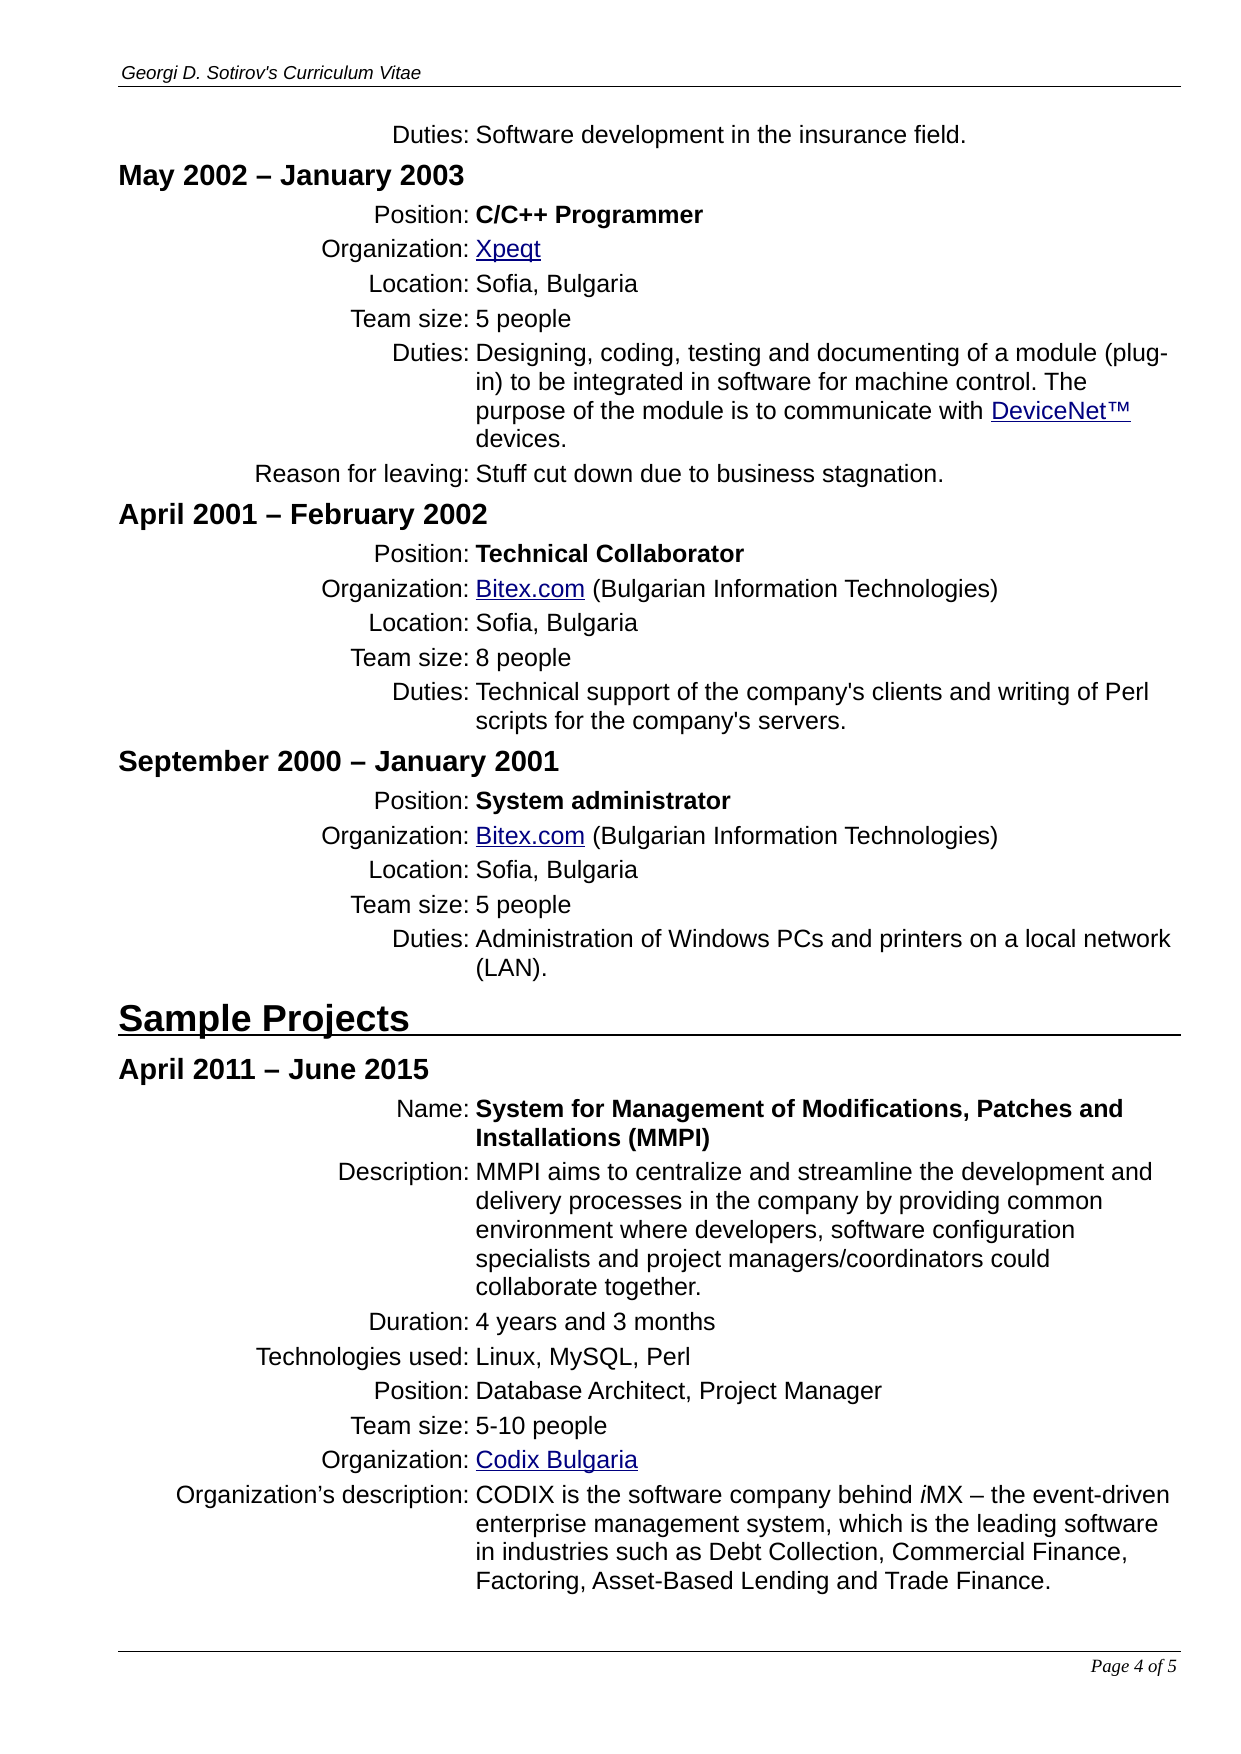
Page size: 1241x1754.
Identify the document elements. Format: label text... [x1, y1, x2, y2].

table_cell Database Architect, Project Manager [473, 1373, 1182, 1408]
table_cell Bitex.com (Bulgarian Information Technologies) [473, 571, 1182, 605]
table_cell MMPI aims to centralize and streamline the development and delivery processes in the company by providing common environment where developers, software configuration specialists and project managers/coordinators could collaborate together. [473, 1155, 1182, 1304]
table_cell Location: [118, 266, 472, 301]
table_cell Designing, coding, testing and documenting of a module (plug-in) to be integrated in software for machine control. The purpose of the module is to communicate with DeviceNet™ devices. [473, 335, 1182, 456]
table_cell Description: [118, 1155, 472, 1304]
table_cell Duties: [118, 335, 472, 456]
table_cell Team size: [118, 301, 472, 335]
table_header Position: [118, 783, 472, 818]
table_cell Codix Bulgaria [473, 1443, 1182, 1477]
table_cell Organization: [118, 1443, 472, 1477]
table_cell Technical support of the company's clients and writing of Perl scripts for the company's servers. [473, 675, 1182, 738]
table_header Technical Collaborator [473, 536, 1182, 571]
subtitle Sample Projects [118, 997, 1181, 1034]
table_cell Organization’s description: [118, 1477, 472, 1598]
subtitle April 2001 – February 2002 [118, 497, 1181, 530]
table_cell Reason for leaving: [118, 456, 472, 491]
table_cell Software development in the insurance field. [473, 117, 1182, 152]
table_cell Organization: [118, 818, 472, 852]
subtitle May 2002 – January 2003 [118, 157, 1181, 191]
table_cell CODIX is the software company behind iMX – the event-driven enterprise management system, which is the leading software in industries such as Debt Collection, Commercial Finance, Factoring, Asset-Based Lending and Trade Finance. [473, 1477, 1182, 1598]
table_header Position: [118, 536, 472, 571]
subtitle September 2000 – January 2001 [118, 744, 1181, 777]
table_cell Team size: [118, 887, 472, 922]
table_cell Linux, MySQL, Perl [473, 1339, 1182, 1373]
table_cell Stuff cut down due to business stagnation. [473, 456, 1182, 491]
table_cell Team size: [118, 1408, 472, 1442]
table_cell 5 people [473, 301, 1182, 335]
table_header System administrator [473, 783, 1182, 818]
table_cell 8 people [473, 640, 1182, 674]
table_header Position: [118, 197, 472, 232]
table_cell Technologies used: [118, 1339, 472, 1373]
table_cell Location: [118, 605, 472, 640]
table_cell Duties: [118, 922, 472, 985]
table_cell Position: [118, 1373, 472, 1408]
table_cell Organization: [118, 571, 472, 605]
table_cell Xpeqt [473, 232, 1182, 266]
table_cell Team size: [118, 640, 472, 674]
subtitle April 2011 – June 2015 [118, 1052, 1181, 1085]
table_cell Bitex.com (Bulgarian Information Technologies) [473, 818, 1182, 852]
table_cell Administration of Windows PCs and printers on a local network (LAN). [473, 922, 1182, 985]
table_cell 5 people [473, 887, 1182, 922]
table_cell 5-10 people [473, 1408, 1182, 1442]
table_cell Duties: [118, 675, 472, 738]
table_cell 4 years and 3 months [473, 1304, 1182, 1339]
table_cell Duration: [118, 1304, 472, 1339]
table_header C/C++ Programmer [473, 197, 1182, 232]
table_cell Sofia, Bulgaria [473, 266, 1182, 301]
table_cell Location: [118, 853, 472, 887]
table_header System for Management of Modifications, Patches and Installations (MMPI) [473, 1091, 1182, 1154]
table_cell Sofia, Bulgaria [473, 605, 1182, 640]
table_cell Organization: [118, 232, 472, 266]
table_cell Sofia, Bulgaria [473, 853, 1182, 887]
subtitle [118, 1036, 1181, 1040]
table_cell Duties: [118, 117, 472, 152]
table_header Name: [118, 1091, 472, 1154]
